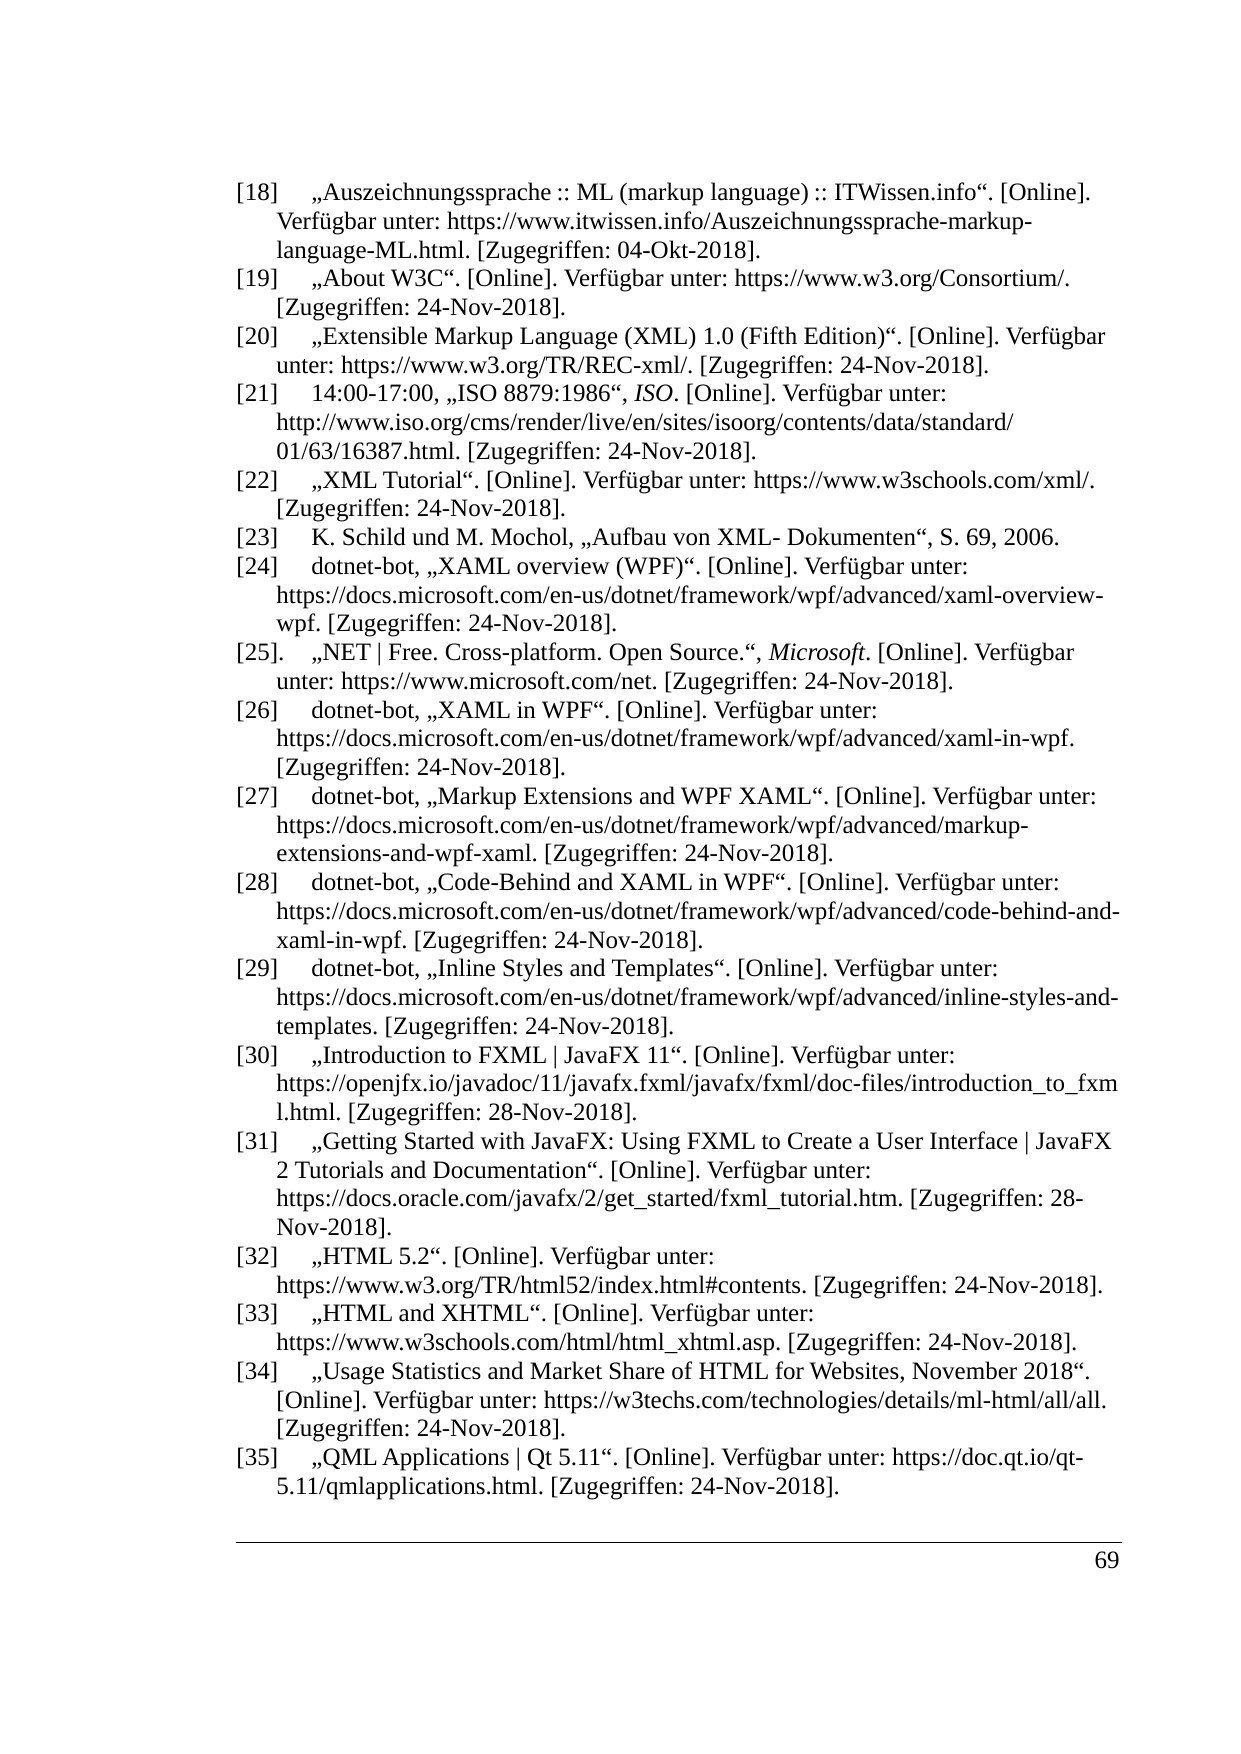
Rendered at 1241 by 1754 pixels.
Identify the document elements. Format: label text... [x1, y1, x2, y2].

text [27] dotnet-bot, „Markup Extensions and WPF XAML“. [Online]. Verfügbar unter: https://docs.microsoft.com/en-us/dotnet/framework/wpf/advanced/markup-extensions-and-wpf-xaml. [Zugegriffen: 24-Nov-2018]. [236, 781, 1122, 867]
text [19] „About W3C“. [Online]. Verfügbar unter: https://www.w3.org/Consortium/. [Zugegriffen: 24-Nov-2018]. [236, 263, 1122, 321]
text [31] „Getting Started with JavaFX: Using FXML to Create a User Interface | JavaFX 2 Tutorials and Documentation“. [Online]. Verfügbar unter: https://docs.oracle.com/javafx/2/get_started/fxml_tutorial.htm. [Zugegriffen: 28-Nov-2018]. [236, 1126, 1122, 1241]
text [28] dotnet-bot, „Code-Behind and XAML in WPF“. [Online]. Verfügbar unter: https://docs.microsoft.com/en-us/dotnet/framework/wpf/advanced/code-behind-and-xaml-in-wpf. [Zugegriffen: 24-Nov-2018]. [236, 867, 1122, 953]
text [22] „XML Tutorial“. [Online]. Verfügbar unter: https://www.w3schools.com/xml/. [Zugegriffen: 24-Nov-2018]. [236, 465, 1122, 522]
text [26] dotnet-bot, „XAML in WPF“. [Online]. Verfügbar unter: https://docs.microsoft.com/en-us/dotnet/framework/wpf/advanced/xaml-in-wpf. [Zugegriffen: 24-Nov-2018]. [236, 695, 1122, 781]
text [23] K. Schild und M. Mochol, „Aufbau von XML- Dokumenten“, S. 69, 2006. [236, 522, 1122, 551]
text [34] „Usage Statistics and Market Share of HTML for Websites, November 2018“. [Online]. Verfügbar unter: https://w3techs.com/technologies/details/ml-html/all/all. [Zugegriffen: 24-Nov-2018]. [236, 1356, 1122, 1442]
text [30] „Introduction to FXML | JavaFX 11“. [Online]. Verfügbar unter: https://openjfx.io/javadoc/11/javafx.fxml/javafx/fxml/doc-files/introduction_to_fxml.html. [Zugegriffen: 28-Nov-2018]. [236, 1040, 1122, 1126]
text [29] dotnet-bot, „Inline Styles and Templates“. [Online]. Verfügbar unter: https://docs.microsoft.com/en-us/dotnet/framework/wpf/advanced/inline-styles-and-templates. [Zugegriffen: 24-Nov-2018]. [236, 953, 1122, 1040]
text [32] „HTML 5.2“. [Online]. Verfügbar unter: https://www.w3.org/TR/html52/index.html#contents. [Zugegriffen: 24-Nov-2018]. [236, 1241, 1122, 1298]
text [35] „QML Applications | Qt 5.11“. [Online]. Verfügbar unter: https://doc.qt.io/qt-5.11/qmlapplications.html. [Zugegriffen: 24-Nov-2018]. [236, 1442, 1122, 1500]
text [24] dotnet-bot, „XAML overview (WPF)“. [Online]. Verfügbar unter: https://docs.microsoft.com/en-us/dotnet/framework/wpf/advanced/xaml-overview-wpf. [Zugegriffen: 24-Nov-2018]. [236, 551, 1122, 637]
text [18] „Auszeichnungssprache :: ML (markup language) :: ITWissen.info“. [Online]. Verfügbar unter: https://www.itwissen.info/Auszeichnungssprache-markup-language-ML.html. [Zugegriffen: 04-Okt-2018]. [236, 177, 1122, 263]
text [33] „HTML and XHTML“. [Online]. Verfügbar unter: https://www.w3schools.com/html/html_xhtml.asp. [Zugegriffen: 24-Nov-2018]. [236, 1298, 1122, 1356]
text [20] „Extensible Markup Language (XML) 1.0 (Fifth Edition)“. [Online]. Verfügbar unter: https://www.w3.org/TR/REC-xml/. [Zugegriffen: 24-Nov-2018]. [236, 321, 1122, 378]
text [25]. „NET | Free. Cross-platform. Open Source.“, Microsoft. [Online]. Verfügbar unter: https://www.microsoft.com/net. [Zugegriffen: 24-Nov-2018]. [236, 637, 1122, 695]
text [21] 14:00-17:00, „ISO 8879:1986“, ISO. [Online]. Verfügbar unter: http://www.iso.org/cms/render/live/en/sites/isoorg/contents/data/standard/01/63/16387.html. [Zugegriffen: 24-Nov-2018]. [236, 378, 1122, 465]
